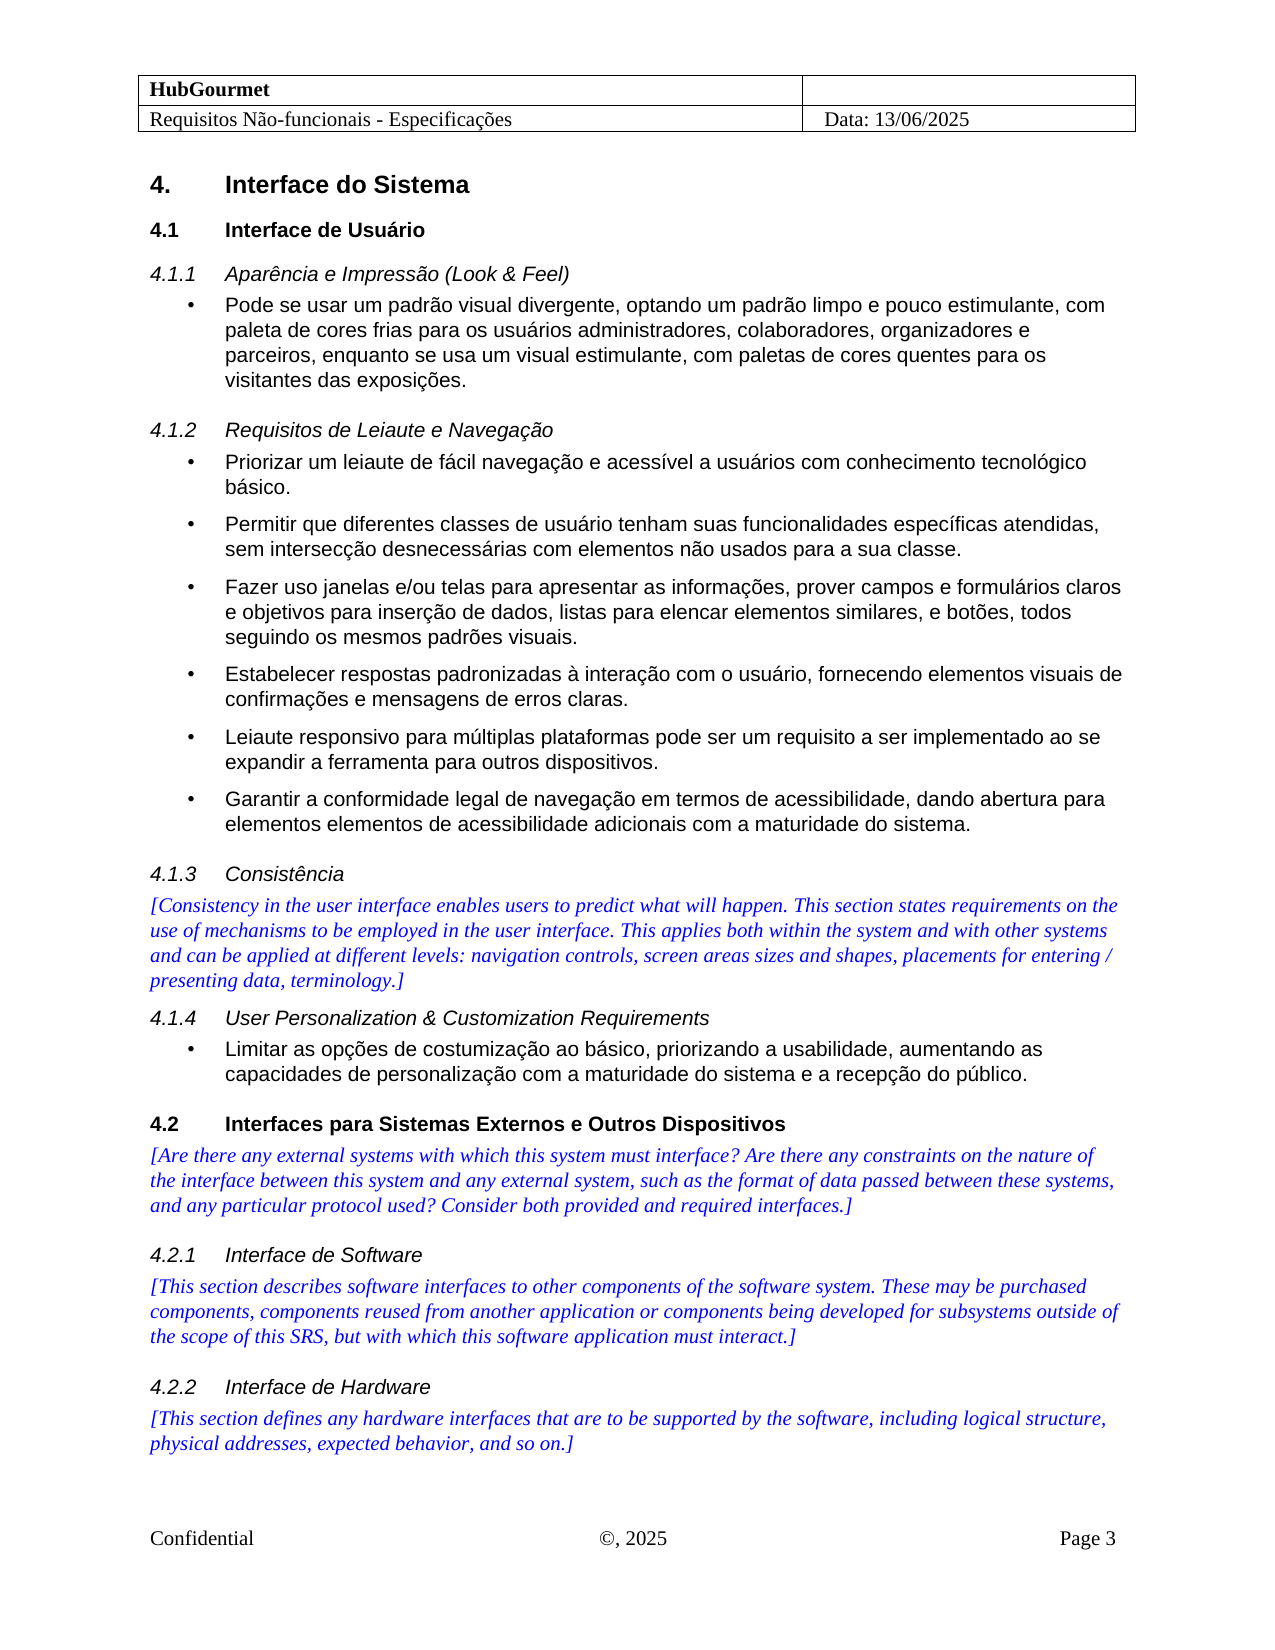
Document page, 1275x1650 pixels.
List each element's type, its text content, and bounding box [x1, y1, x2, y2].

list Priorizar um leiaute de fácil navegação e acessível a usuários com conhecimento tecnológico básico. [187, 448, 1125, 498]
text [This section describes software interfaces to other components of the software system. These may be purchased components, components reused from another application or components being developed for subsystems outside of the scope of this SRS, but with which this software application must interact.] [150, 1273, 1125, 1348]
text [This section defines any hardware interfaces that are to be supported by the software, including logical structure, physical addresses, expected behavior, and so on.] [150, 1405, 1125, 1455]
subtitle Interface de Usuário [150, 217, 1125, 242]
list Pode se usar um padrão visual divergente, optando um padrão limpo e pouco estimulante, com paleta de cores frias para os usuários administradores, colaboradores, organizadores e parceiros, enquanto se usa um visual estimulante, com paletas de cores quentes para os visitantes das exposições. [187, 292, 1125, 392]
text [Consistency in the user interface enables users to predict what will happen. This section states requirements on the use of mechanisms to be employed in the user interface. This applies both within the system and with other systems and can be applied at different levels: navigation controls, screen areas sizes and shapes, placements for entering / presenting data, terminology.] [150, 892, 1125, 992]
subtitle Interfaces para Sistemas Externos e Outros Dispositivos [150, 1111, 1125, 1136]
subtitle Interface de Hardware [150, 1373, 1125, 1398]
list Garantir a conformidade legal de navegação em termos de acessibilidade, dando abertura para elementos elementos de acessibilidade adicionais com a maturidade do sistema. [187, 786, 1125, 836]
list Leiaute responsivo para múltiplas plataformas pode ser um requisito a ser implementado ao se expandir a ferramenta para outros dispositivos. [187, 723, 1125, 773]
subtitle Requisitos de Leiaute e Navegação [150, 417, 1125, 442]
subtitle Interface de Software [150, 1242, 1125, 1267]
subtitle Aparência e Impressão (Look & Feel) [150, 261, 1125, 286]
subtitle Interface do Sistema [150, 170, 1125, 198]
list Limitar as opções de costumização ao básico, priorizando a usabilidade, aumentando as capacidades de personalização com a maturidade do sistema e a recepção do público. [187, 1036, 1125, 1086]
list Estabelecer respostas padronizadas à interação com o usuário, fornecendo elementos visuais de confirmações e mensagens de erros claras. [187, 661, 1125, 711]
list Permitir que diferentes classes de usuário tenham suas funcionalidades específicas atendidas, sem intersecção desnecessárias com elementos não usados para a sua classe. [187, 511, 1125, 561]
list Fazer uso janelas e/ou telas para apresentar as informações, prover campos e formulários claros e objetivos para inserção de dados, listas para elencar elementos similares, e botões, todos seguindo os mesmos padrões visuais. [187, 573, 1125, 648]
subtitle Consistência [150, 861, 1125, 886]
subtitle User Personalization & Customization Requirements [150, 1005, 1125, 1030]
text [Are there any external systems with which this system must interface? Are there any constraints on the nature of the interface between this system and any external system, such as the format of data passed between these systems, and any particular protocol used? Consider both provided and required interfaces.] [150, 1142, 1125, 1217]
